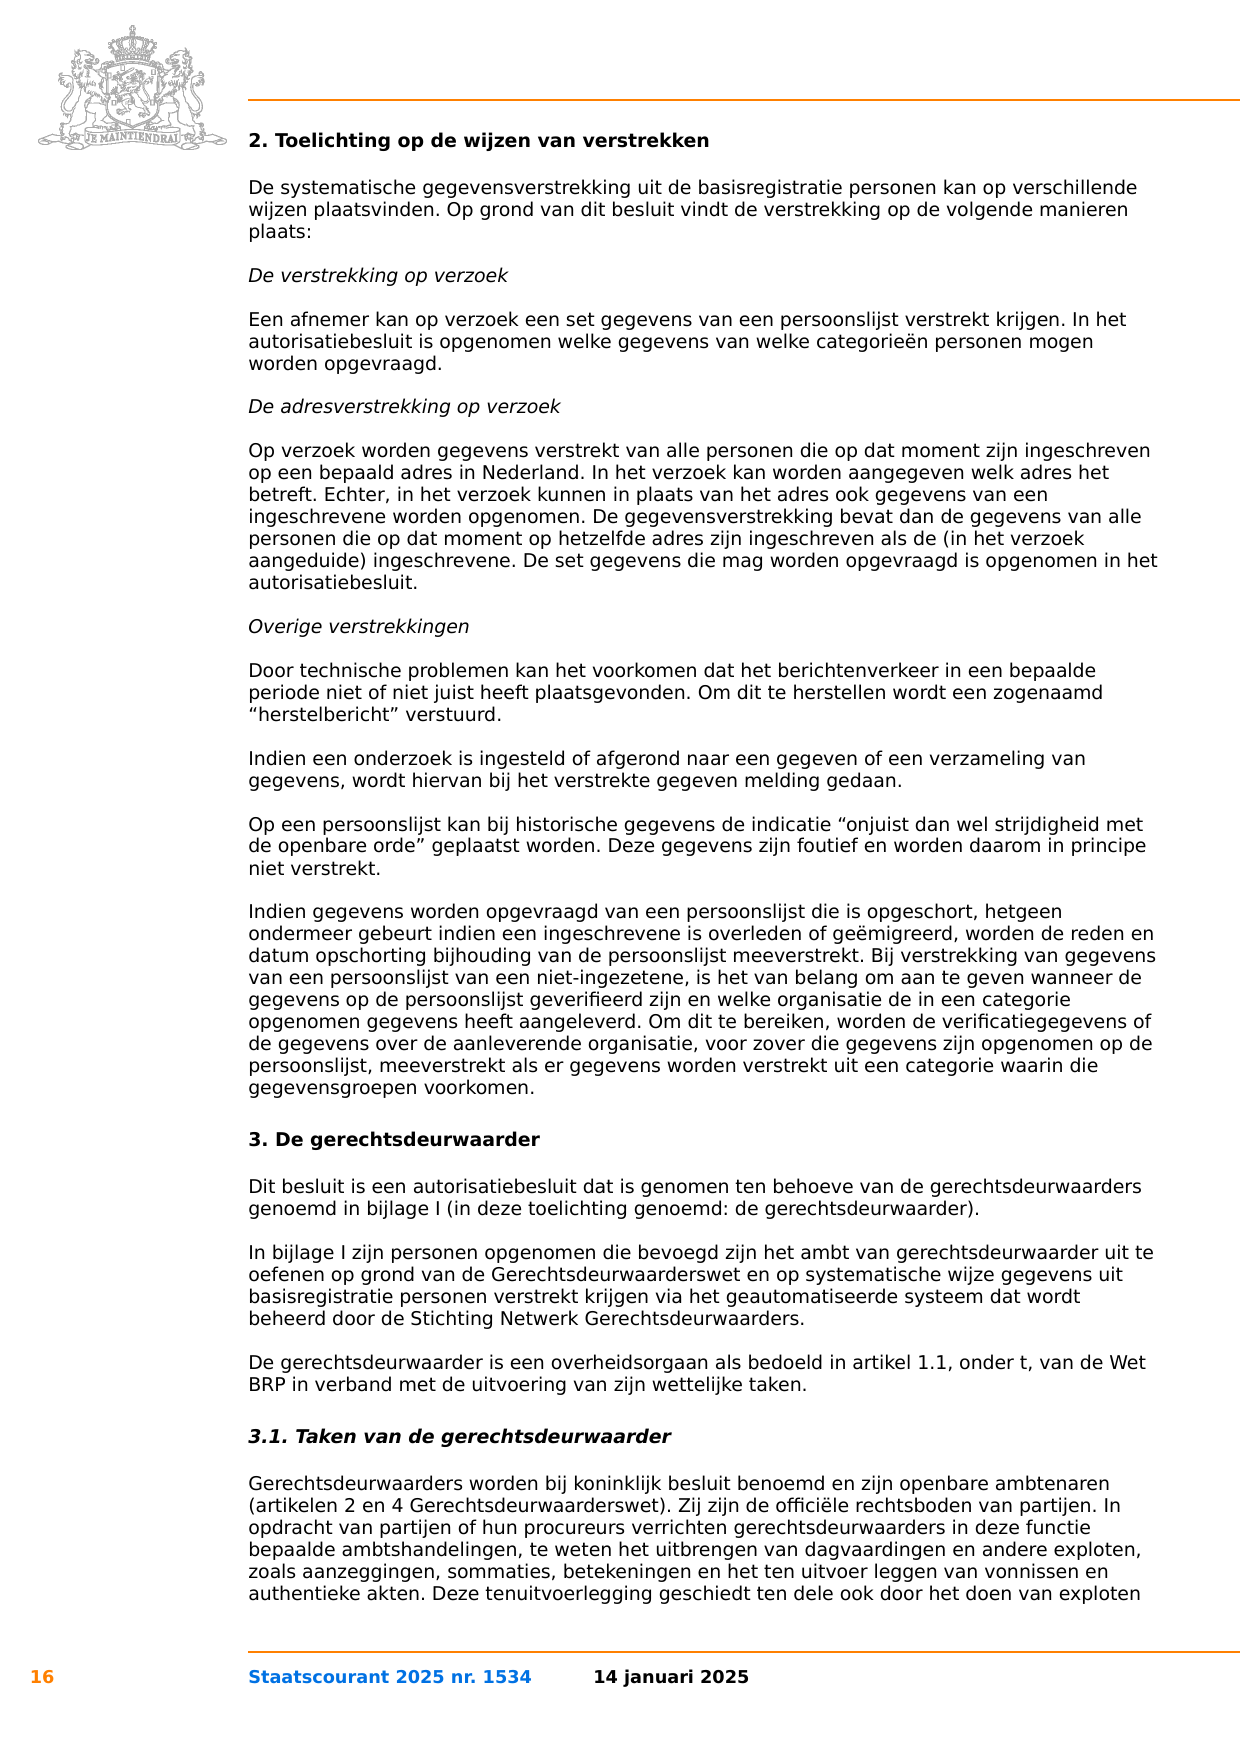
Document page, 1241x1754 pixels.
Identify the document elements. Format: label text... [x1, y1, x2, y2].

text Indien gegevens worden opgevraagd van een persoonslijst die is opgeschort, hetgeen ondermeer gebeurt indien een ingeschrevene is overleden of geëmigreerd, worden de reden en datum opschorting bijhouding van de persoonslijst meeverstrekt. Bij verstrekking van gegevens van een persoonslijst van een niet-ingezetene, is het van belang om aan te geven wanneer de gegevens op de persoonslijst geverifieerd zijn en welke organisatie de in een categorie opgenomen gegevens heeft aangeleverd. Om dit te bereiken, worden de verificatiegegevens of de gegevens over de aanleverende organisatie, voor zover die gegevens zijn opgenomen op de persoonslijst, meeverstrekt als er gegevens worden verstrekt uit een categorie waarin die gegevensgroepen voorkomen. [248, 901, 1163, 1099]
text De systematische gegevensverstrekking uit de basisregistratie personen kan op verschillende wijzen plaatsvinden. Op grond van dit besluit vindt de verstrekking op de volgende manieren plaats: [248, 177, 1163, 243]
picture [38, 25, 227, 150]
subtitle De adresverstrekking op verzoek [248, 396, 1163, 418]
subtitle Overige verstrekkingen [248, 616, 1163, 638]
text In bijlage I zijn personen opgenomen die bevoegd zijn het ambt van gerechtsdeurwaarder uit te oefenen op grond van de Gerechtsdeurwaarderswet en op systematische wijze gegevens uit basisregistratie personen verstrekt krijgen via het geautomatiseerde systeem dat wordt beheerd door de Stichting Netwerk Gerechtsdeurwaarders. [248, 1242, 1163, 1330]
subtitle 3.1. Taken van de gerechtsdeurwaarder [248, 1426, 1163, 1448]
text Indien een onderzoek is ingesteld of afgerond naar een gegeven of een verzameling van gegevens, wordt hiervan bij het verstrekte gegeven melding gedaan. [248, 748, 1163, 792]
text Een afnemer kan op verzoek een set gegevens van een persoonslijst verstrekt krijgen. In het autorisatiebesluit is opgenomen welke gegevens van welke categorieën personen mogen worden opgevraagd. [248, 308, 1163, 374]
text Op een persoonslijst kan bij historische gegevens de indicatie “onjuist dan wel strijdigheid met de openbare orde” geplaatst worden. Deze gegevens zijn foutief en worden daarom in principe niet verstrekt. [248, 813, 1163, 879]
text Gerechtsdeurwaarders worden bij koninklijk besluit benoemd en zijn openbare ambtenaren (artikelen 2 en 4 Gerechtsdeurwaarderswet). Zij zijn de officiële rechtsboden van partijen. In opdracht van partijen of hun procureurs verrichten gerechtsdeurwaarders in deze functie bepaalde ambtshandelingen, te weten het uitbrengen van dagvaardingen en andere exploten, zoals aanzeggingen, sommaties, betekeningen en het ten uitvoer leggen van vonnissen en authentieke akten. Deze tenuitvoerlegging geschiedt ten dele ook door het doen van exploten [248, 1473, 1163, 1604]
subtitle 3. De gerechtsdeurwaarder [248, 1129, 1163, 1151]
text Dit besluit is een autorisatiebesluit dat is genomen ten behoeve van de gerechtsdeurwaarders genoemd in bijlage I (in deze toelichting genoemd: de gerechtsdeurwaarder). [248, 1176, 1163, 1220]
subtitle 2. Toelichting op de wijzen van verstrekken [248, 130, 1163, 152]
subtitle De verstrekking op verzoek [248, 265, 1163, 287]
text Op verzoek worden gegevens verstrekt van alle personen die op dat moment zijn ingeschreven op een bepaald adres in Nederland. In het verzoek kan worden aangegeven welk adres het betreft. Echter, in het verzoek kunnen in plaats van het adres ook gegevens van een ingeschrevene worden opgenomen. De gegevensverstrekking bevat dan de gegevens van alle personen die op dat moment op hetzelfde adres zijn ingeschreven als de (in het verzoek aangeduide) ingeschrevene. De set gegevens die mag worden opgevraagd is opgenomen in het autorisatiebesluit. [248, 440, 1163, 594]
text De gerechtsdeurwaarder is een overheidsorgaan als bedoeld in artikel 1.1, onder t, van de Wet BRP in verband met de uitvoering van zijn wettelijke taken. [248, 1352, 1163, 1396]
text Door technische problemen kan het voorkomen dat het berichtenverkeer in een bepaalde periode niet of niet juist heeft plaatsgevonden. Om dit te herstellen wordt een zogenaamd “herstelbericht” verstuurd. [248, 660, 1163, 726]
